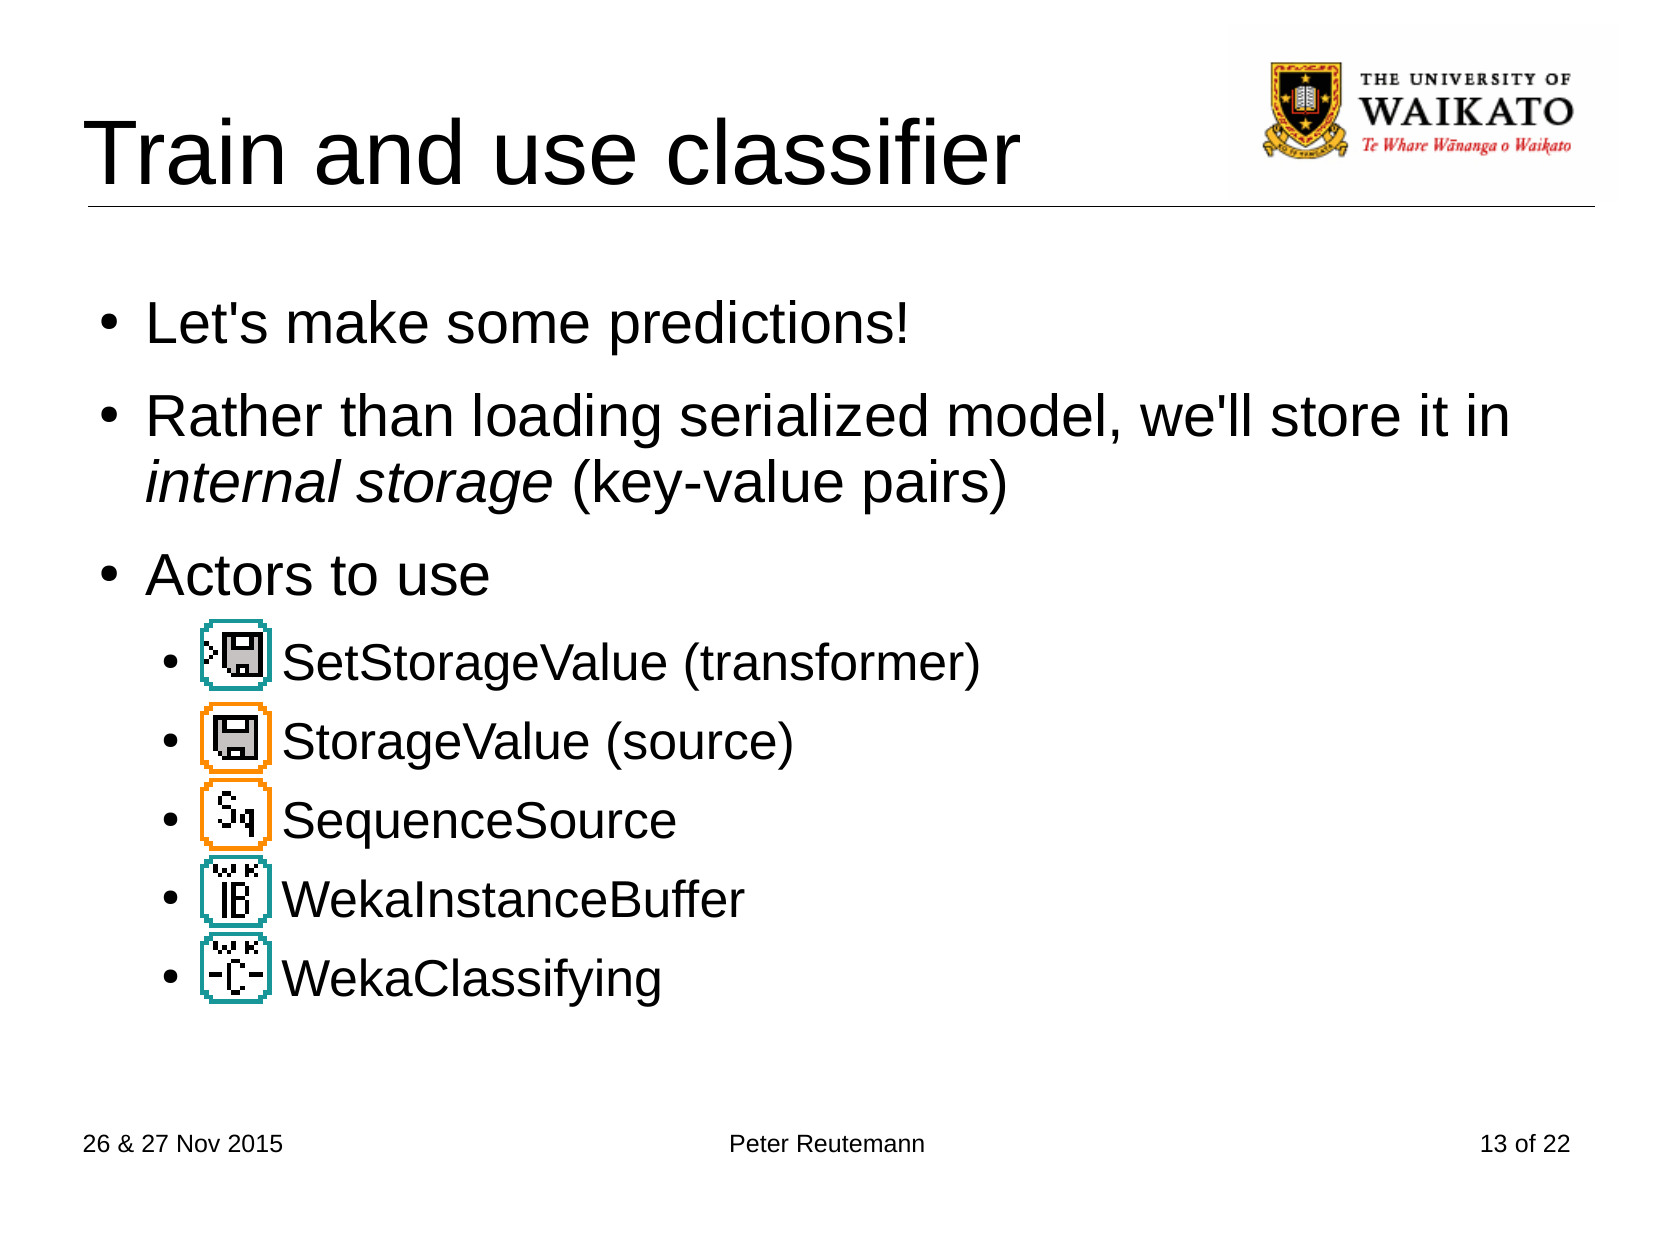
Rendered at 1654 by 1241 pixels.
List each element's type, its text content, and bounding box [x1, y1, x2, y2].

list Let's make some predictions! Rather than loading serialized model, we'll store it in internal storage (key-value pairs) Actors to use SetStorageValue (transformer) StorageValue (source) SequenceSource WekaInstanceBuffer WekaClassifying [82, 290, 1571, 1010]
picture [200, 778, 272, 851]
picture [200, 702, 272, 774]
picture [200, 932, 272, 1004]
title Train and use classifier [82, 49, 1571, 257]
picture [1228, 24, 1619, 201]
picture [200, 855, 272, 928]
picture [200, 619, 272, 691]
